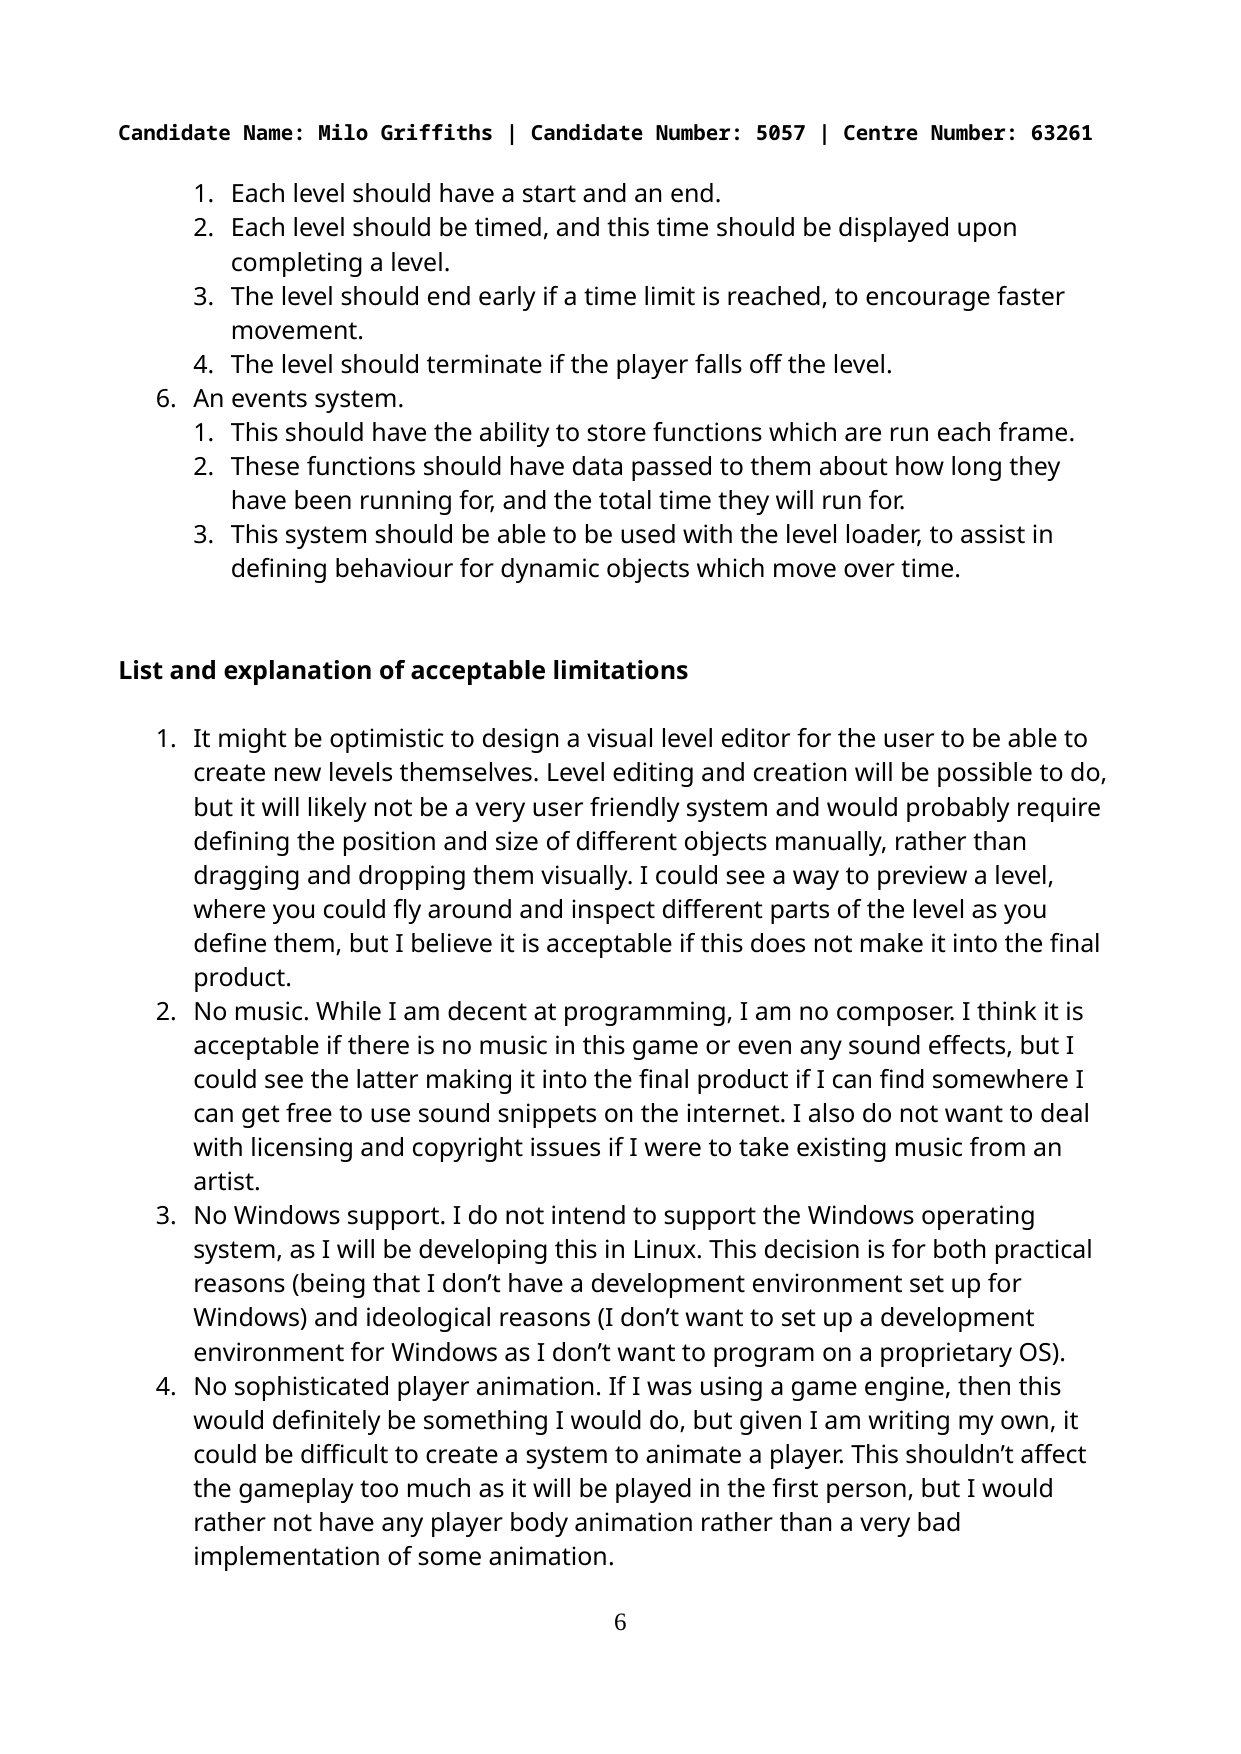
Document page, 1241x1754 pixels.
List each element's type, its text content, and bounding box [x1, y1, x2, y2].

list No sophisticated player animation. If I was using a game engine, then this would definitely be something I would do, but given I am writing my own, it could be difficult to create a system to animate a player. This shouldn’t affect the gameplay too much as it will be played in the first person, but I would rather not have any player body animation rather than a very bad implementation of some animation. [156, 1368, 1122, 1573]
list The level should end early if a time limit is reached, to encourage faster movement. [193, 278, 1122, 346]
list These functions should have data passed to them about how long they have been running for, and the total time they will run for. [193, 448, 1122, 517]
list Each level should be timed, and this time should be displayed upon completing a level. [193, 210, 1122, 278]
list An events system. [156, 380, 1122, 414]
list No music. While I am decent at programming, I am no composer. I think it is acceptable if there is no music in this game or even any sound effects, but I could see the latter making it into the final product if I can find somewhere I can get free to use sound snippets on the internet. I also do not want to deal with licensing and copyright issues if I were to take existing music from an artist. [156, 993, 1122, 1198]
list This should have the ability to store functions which are run each frame. [193, 414, 1122, 448]
list No Windows support. I do not intend to support the Windows operating system, as I will be developing this in Linux. This decision is for both practical reasons (being that I don’t have a development environment set up for Windows) and ideological reasons (I don’t want to set up a development environment for Windows as I don’t want to program on a proprietary OS). [156, 1198, 1122, 1368]
list Each level should have a start and an end. [193, 176, 1122, 210]
list The level should terminate if the player falls off the level. [193, 346, 1122, 380]
text List and explanation of acceptable limitations [118, 653, 1122, 687]
list This system should be able to be used with the level loader, to assist in defining behaviour for dynamic objects which move over time. [193, 517, 1122, 585]
list It might be optimistic to design a visual level editor for the user to be able to create new levels themselves. Level editing and creation will be possible to do, but it will likely not be a very user friendly system and would probably require defining the position and size of different objects manually, rather than dragging and dropping them visually. I could see a way to preview a level, where you could fly around and inspect different parts of the level as you define them, but I believe it is acceptable if this does not make it into the final product. [156, 721, 1122, 993]
